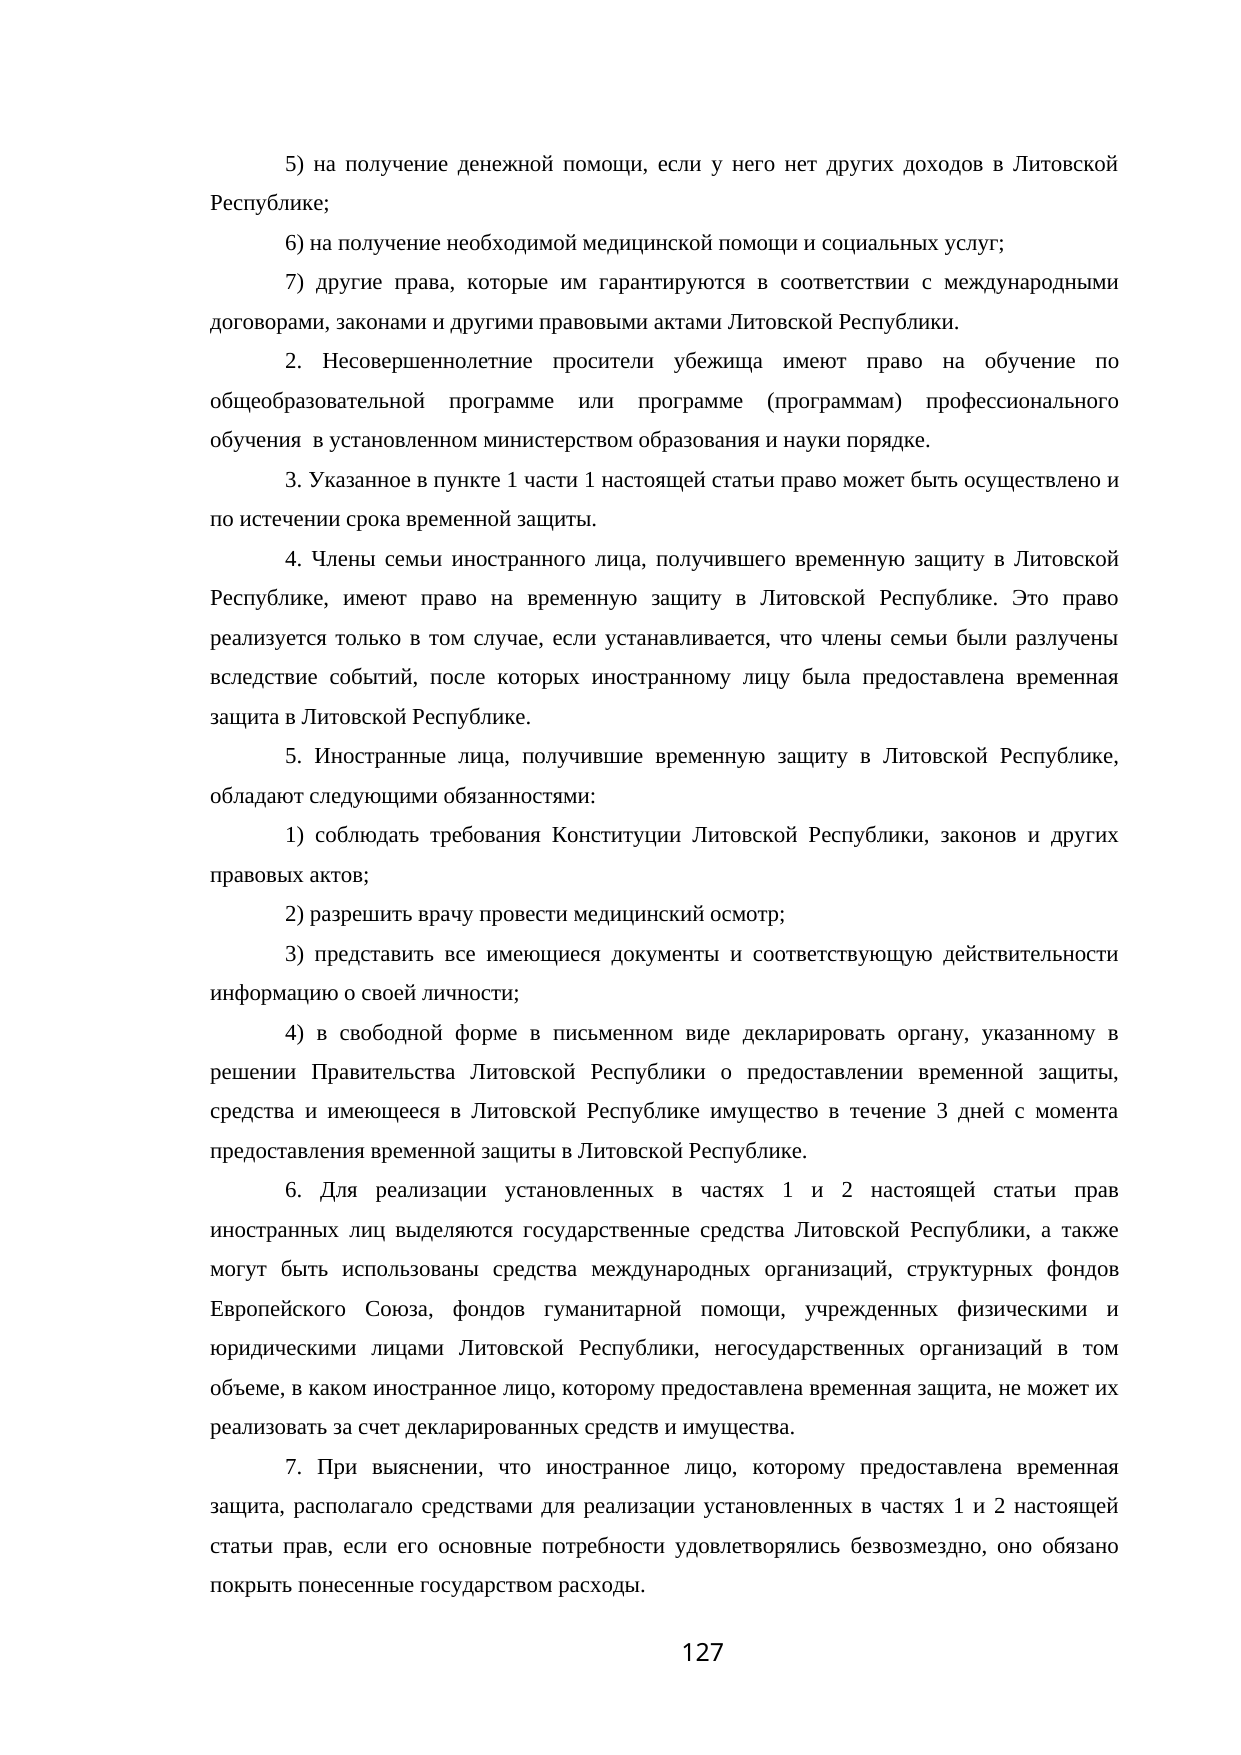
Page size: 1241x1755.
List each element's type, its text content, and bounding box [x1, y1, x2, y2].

text 5) на получение денежной помощи, если у него нет других доходов в Литовской Республике; [210, 150, 1120, 216]
text 7) другие права, которые им гарантируются в соответствии с международными договорами, законами и другими правовыми актами Литовской Республики. [210, 268, 1120, 334]
text 5. Иностранные лица, получившие временную защиту в Литовской Республике, обладают следующими обязанностями: [210, 742, 1120, 808]
text 2. Несовершеннолетние просители убежища имеют право на обучение по общеобразовательной программе или программе (программам) профессионального обучения в установленном министерством образования и науки порядке. [210, 347, 1120, 453]
text 6) на получение необходимой медицинской помощи и социальных услуг; [210, 229, 1120, 255]
text 3. Указанное в пункте 1 части 1 настоящей статьи право может быть осуществлено и по истечении срока временной защиты. [210, 466, 1120, 532]
text 6. Для реализации установленных в частях 1 и 2 настоящей статьи прав иностранных лиц выделяются государственные средства Литовской Республики, а также могут быть использованы средства международных организаций, структурных фондов Европейского Союза, фондов гуманитарной помощи, учрежденных физическими и юридическими лицами Литовской Республики, негосударственных организаций в том объеме, в каком иностранное лицо, которому предоставлена временная защита, не может их реализовать за счет декларированных средств и имущества. [210, 1176, 1120, 1440]
text 7. При выяснении, что иностранное лицо, которому предоставлена временная защита, располагало средствами для реализации установленных в частях 1 и 2 настоящей статьи прав, если его основные потребности удовлетворялись безвозмездно, оно обязано покрыть понесенные государством расходы. [210, 1453, 1120, 1598]
text 4. Члены семьи иностранного лица, получившего временную защиту в Литовской Республике, имеют право на временную защиту в Литовской Республике. Это право реализуется только в том случае, если устанавливается, что члены семьи были разлучены вследствие событий, после которых иностранному лицу была предоставлена временная защита в Литовской Республике. [210, 545, 1120, 729]
text 3) представить все имеющиеся документы и соответствующую действительности информацию о своей личности; [210, 939, 1120, 1005]
text 1) соблюдать требования Конституции Литовской Республики, законов и других правовых актов; [210, 821, 1120, 887]
text 4) в свободной форме в письменном виде декларировать органу, указанному в решении Правительства Литовской Республики о предоставлении временной защиты, средства и имеющееся в Литовской Республике имущество в течение 3 дней с момента предоставления временной защиты в Литовской Республике. [210, 1018, 1120, 1163]
text 2) разрешить врачу провести медицинский осмотр; [210, 900, 1120, 926]
